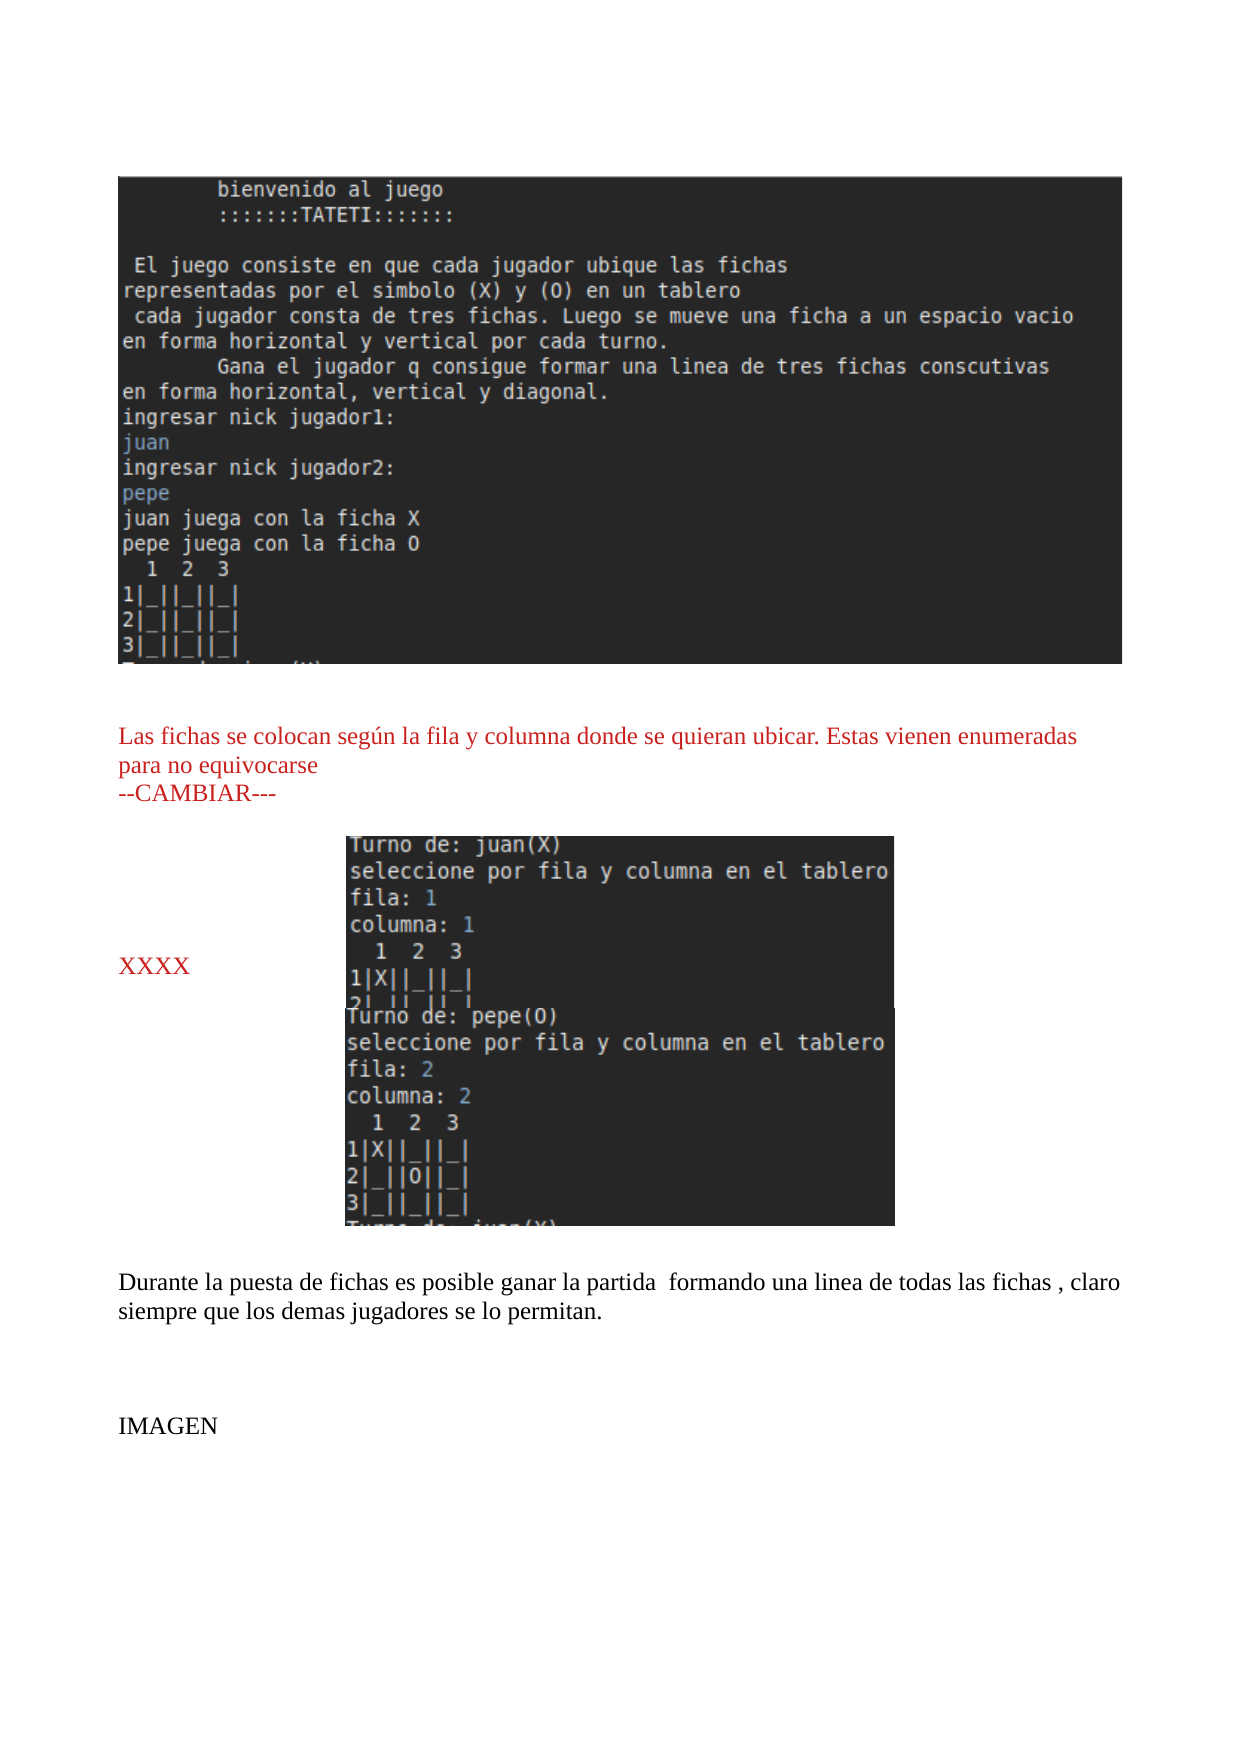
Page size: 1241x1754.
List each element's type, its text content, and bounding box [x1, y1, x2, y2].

text Durante la puesta de fichas es posible ganar la partida formando una linea de todas las fichas , claro siempre que los demas jugadores se lo permitan. [118, 1267, 1122, 1325]
text Las fichas se colocan según la fila y columna donde se quieran ubicar. Estas vienen enumeradas para no equivocarse [118, 721, 1122, 778]
text --CAMBIAR--- [118, 778, 1122, 807]
picture [345, 836, 895, 1226]
text [895, 951, 1122, 980]
text IMAGEN [118, 1411, 1122, 1440]
text XXXX [118, 951, 346, 980]
picture [118, 176, 1123, 664]
